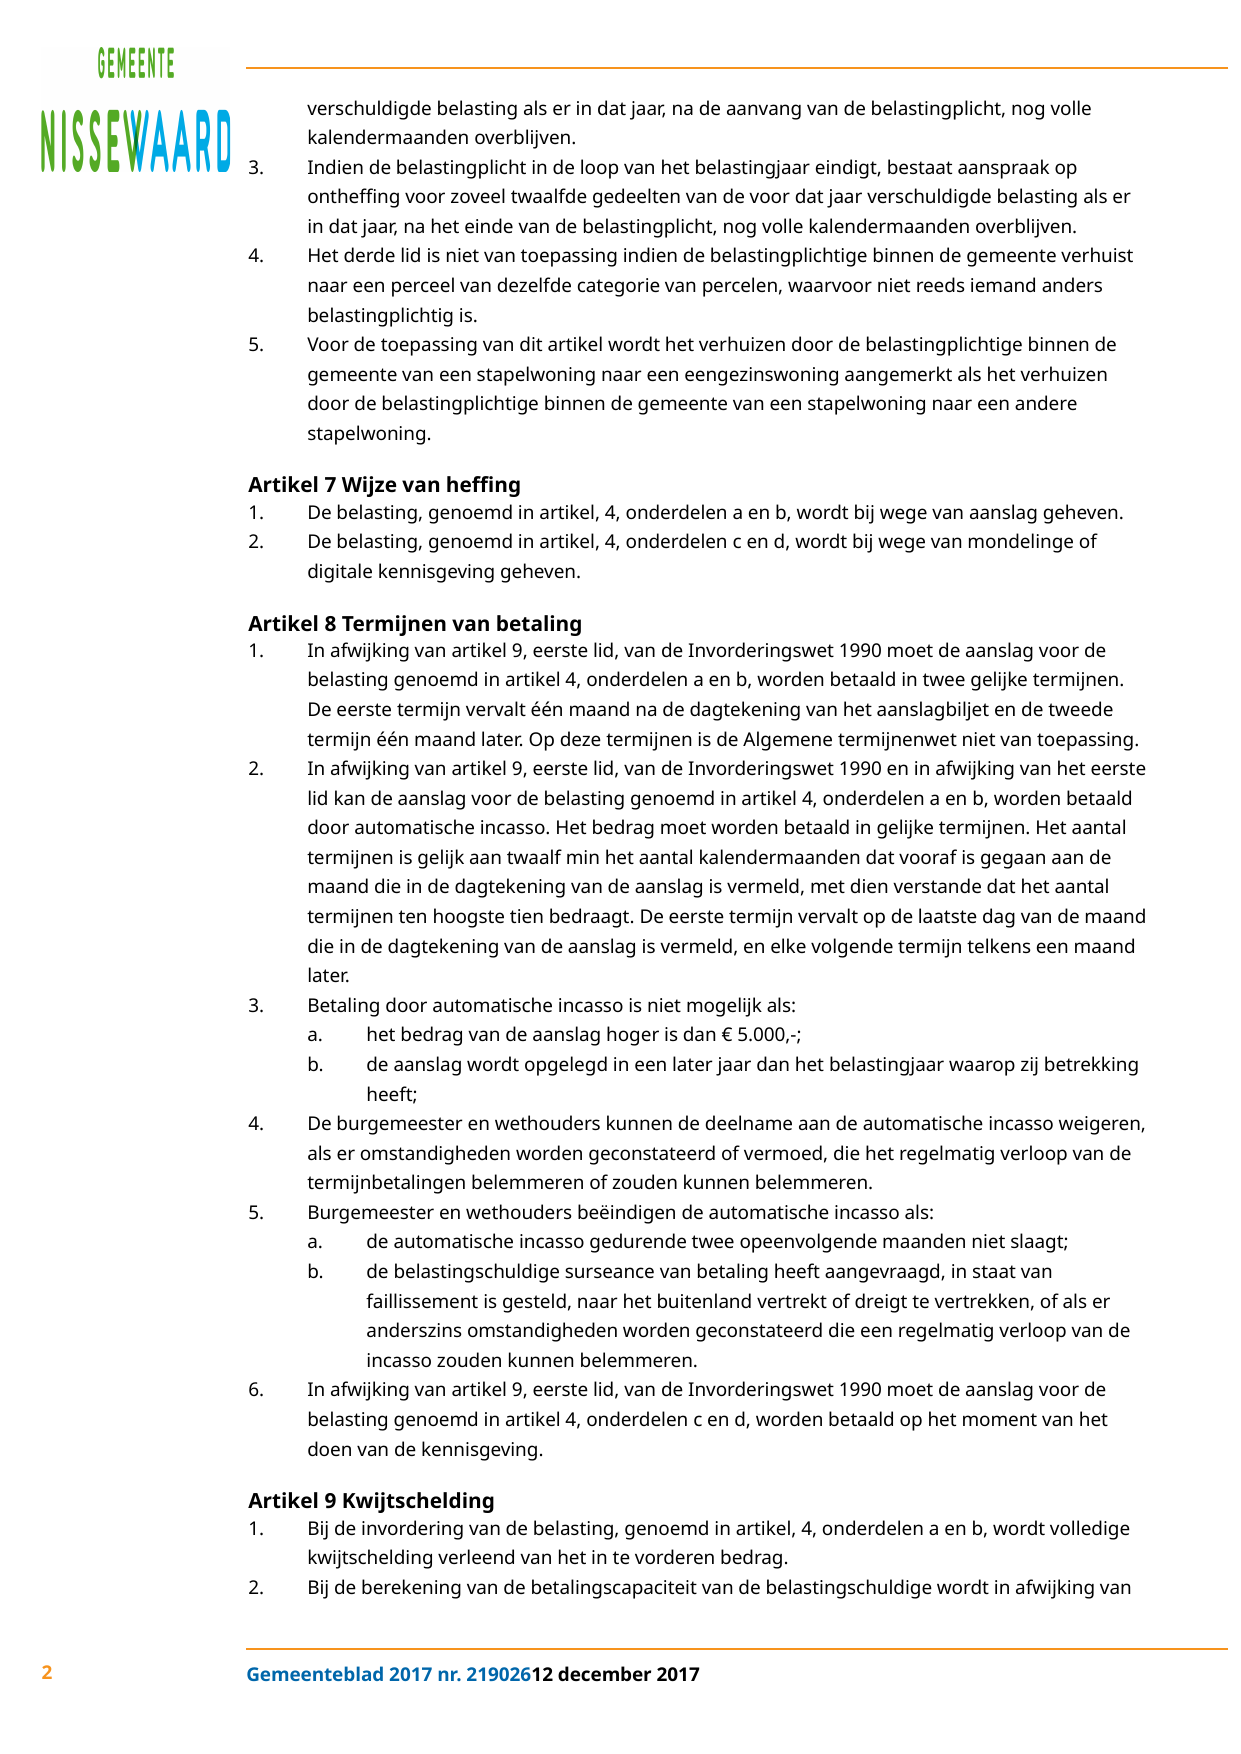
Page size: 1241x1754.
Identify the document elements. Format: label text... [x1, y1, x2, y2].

list de automatische incasso gedurende twee opeenvolgende maanden niet slaagt; [307, 1229, 1152, 1254]
list Het derde lid is niet van toepassing indien de belastingplichtige binnen de gemeente verhuist naar een perceel van dezelfde categorie van percelen, waarvoor niet reeds iemand anders belastingplichtig is. [248, 243, 1152, 328]
text Artikel 8 Termijnen van betaling [248, 609, 1152, 637]
picture [201, 122, 206, 138]
list In afwijking van artikel 9, eerste lid, van de Invorderingswet 1990 moet de aanslag voor de belasting genoemd in artikel 4, onderdelen c en d, worden betaald op het moment van het doen van de kennisgeving. [248, 1377, 1152, 1462]
list de aanslag wordt opgelegd in een later jaar dan het belastingjaar waarop zij betrekking heeft; [307, 1051, 1152, 1107]
list In afwijking van artikel 9, eerste lid, van de Invorderingswet 1990 en in afwijking van het eerste lid kan de aanslag voor de belasting genoemd in artikel 4, onderdelen a en b, worden betaald door automatische incasso. Het bedrag moet worden betaald in gelijke termijnen. Het aantal termijnen is gelijk aan twaalf min het aantal kalendermaanden dat vooraf is gegaan aan de maand die in de dagtekening van de aanslag is vermeld, met dien verstande dat het aantal termijnen ten hoogste tien bedraagt. De eerste termijn vervalt op de laatste dag van de maand die in de dagtekening van de aanslag is vermeld, en elke volgende termijn telkens een maand later. [248, 755, 1152, 988]
picture [41, 47, 231, 172]
list Burgemeester en wethouders beëindigen de automatische incasso als: [248, 1199, 1152, 1225]
list Bij de berekening van de betalingscapaciteit van de belastingschuldige wordt in afwijking van [248, 1574, 1152, 1599]
list De belasting, genoemd in artikel, 4, onderdelen c en d, wordt bij wege van mondelinge of digitale kennisgeving geheven. [248, 529, 1152, 584]
list de belastingschuldige surseance van betaling heeft aangevraagd, in staat van faillissement is gesteld, naar het buitenland vertrekt of dreigt te vertrekken, of als er anderszins omstandigheden worden geconstateerd die een regelmatig verloop van de incasso zouden kunnen belemmeren. [307, 1258, 1152, 1373]
list De burgemeester en wethouders kunnen de deelname aan de automatische incasso weigeren, als er omstandigheden worden geconstateerd of vermoed, die het regelmatig verloop van de termijnbetalingen belemmeren of zouden kunnen belemmeren. [248, 1110, 1152, 1195]
list Betaling door automatische incasso is niet mogelijk als: [248, 992, 1152, 1018]
picture [200, 151, 206, 172]
text Artikel 7 Wijze van heffing [248, 471, 1152, 499]
picture [176, 157, 187, 172]
list Indien de belastingplicht in de loop van het belastingjaar eindigt, bestaat aanspraak op ontheffing voor zoveel twaalfde gedeelten van de voor dat jaar verschuldigde belasting als er in dat jaar, na het einde van de belastingplicht, nog volle kalendermaanden overblijven. [248, 154, 1152, 239]
list verschuldigde belasting als er in dat jaar, na de aanvang van de belastingplicht, nog volle kalendermaanden overblijven. [248, 95, 1152, 150]
list In afwijking van artikel 9, eerste lid, van de Invorderingswet 1990 moet de aanslag voor de belasting genoemd in artikel 4, onderdelen a en b, worden betaald in twee gelijke termijnen. De eerste termijn vervalt één maand na de dagtekening van het aanslagbiljet en de tweede termijn één maand later. Op deze termijnen is de Algemene termijnenwet niet van toepassing. [248, 637, 1152, 752]
picture [154, 157, 165, 172]
text Artikel 9 Kwijtschelding [248, 1486, 1152, 1515]
list Bij de invordering van de belasting, genoemd in artikel, 4, onderdelen a en b, wordt volledige kwijtschelding verleend van het in te vorderen bedrag. [248, 1515, 1152, 1570]
list het bedrag van de aanslag hoger is dan € 5.000,-; [307, 1022, 1152, 1047]
list De belasting, genoemd in artikel, 4, onderdelen a en b, wordt bij wege van aanslag geheven. [248, 499, 1152, 525]
picture [222, 122, 227, 160]
list Voor de toepassing van dit artikel wordt het verhuizen door de belastingplichtige binnen de gemeente van een stapelwoning naar een eengezinswoning aangemerkt als het verhuizen door de belastingplichtige binnen de gemeente van een stapelwoning naar een andere stapelwoning. [248, 331, 1152, 446]
